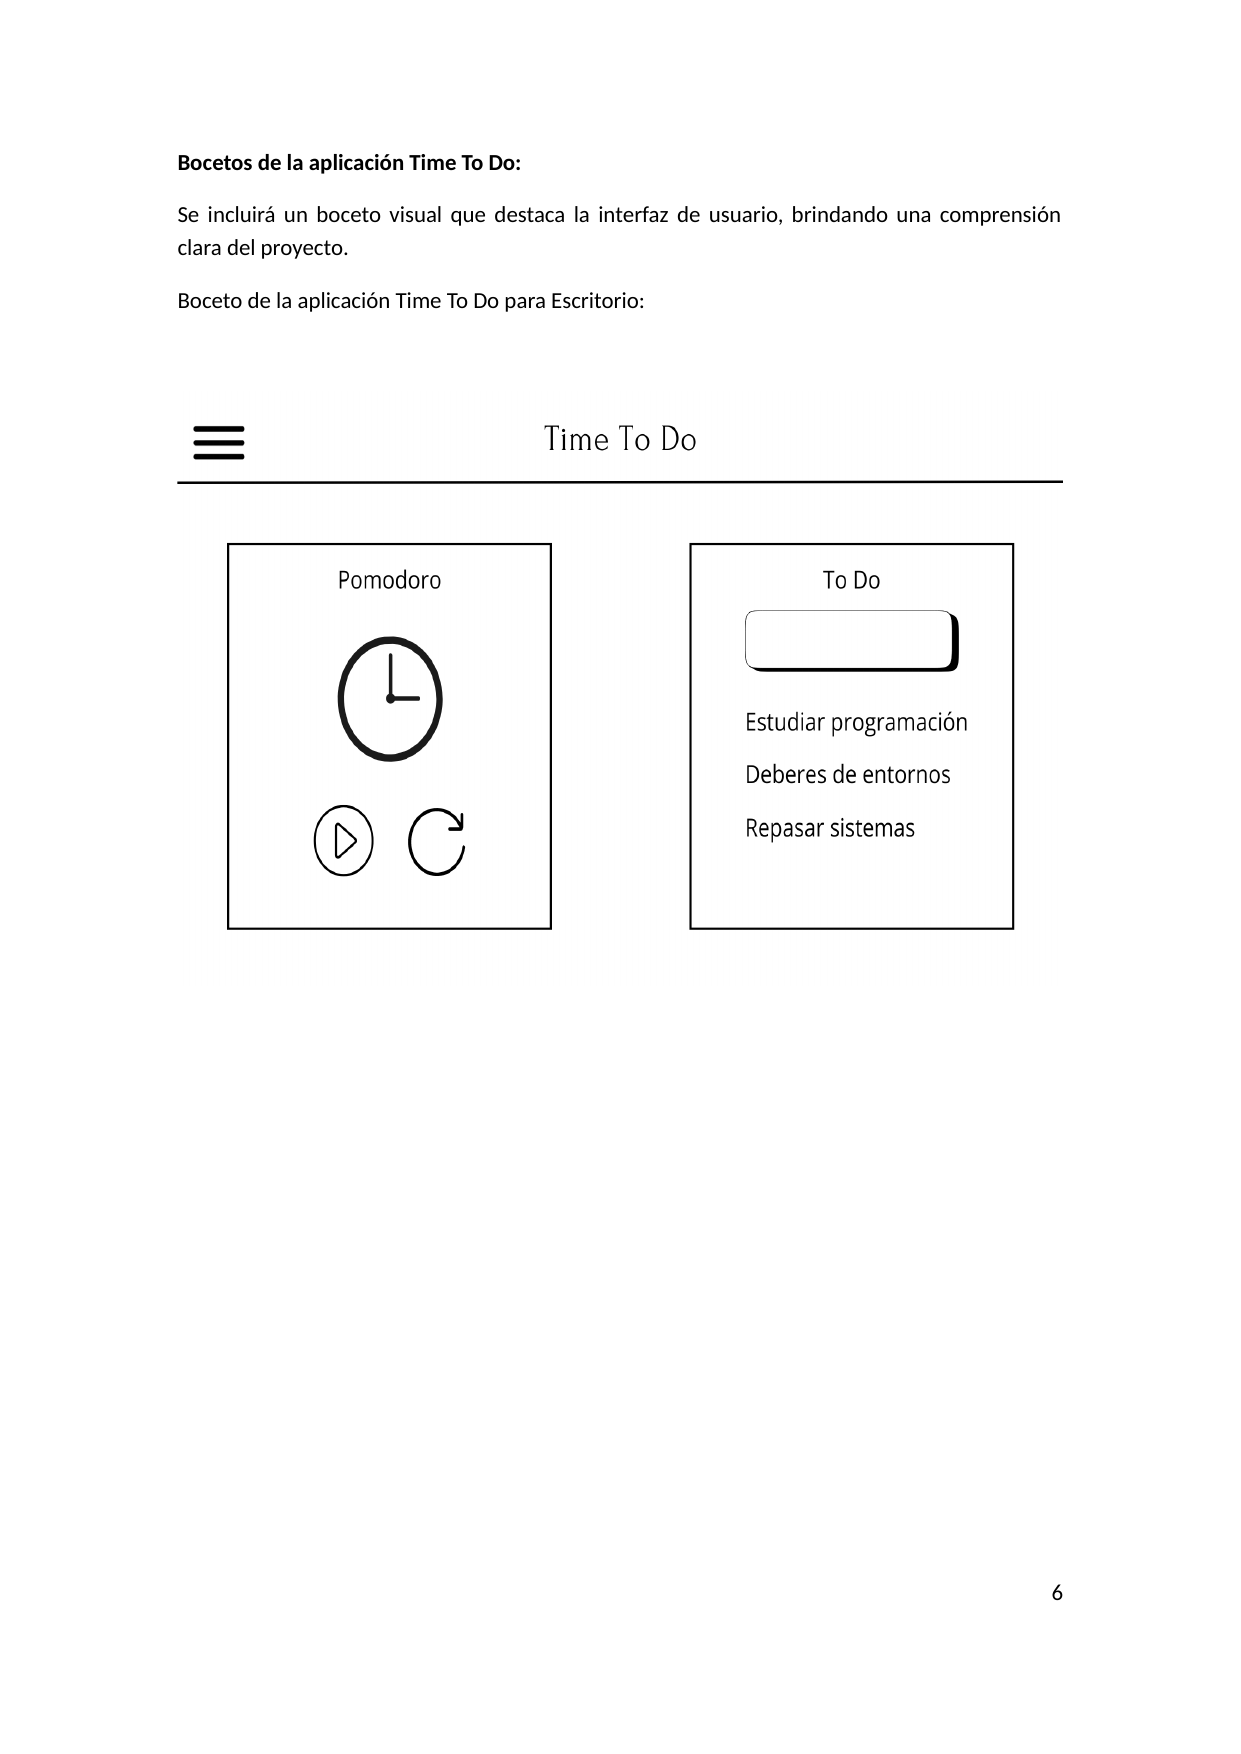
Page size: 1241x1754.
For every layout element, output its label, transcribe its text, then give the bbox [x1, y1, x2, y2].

text Se incluirá un boceto visual que destaca la interfaz de usuario, brindando una comprensión clara del proyecto. [177, 201, 1063, 261]
text Bocetos de la aplicación Time To Do: [177, 148, 1063, 176]
text Boceto de la aplicación Time To Do para Escritorio: [177, 286, 1063, 314]
picture [177, 391, 1063, 986]
